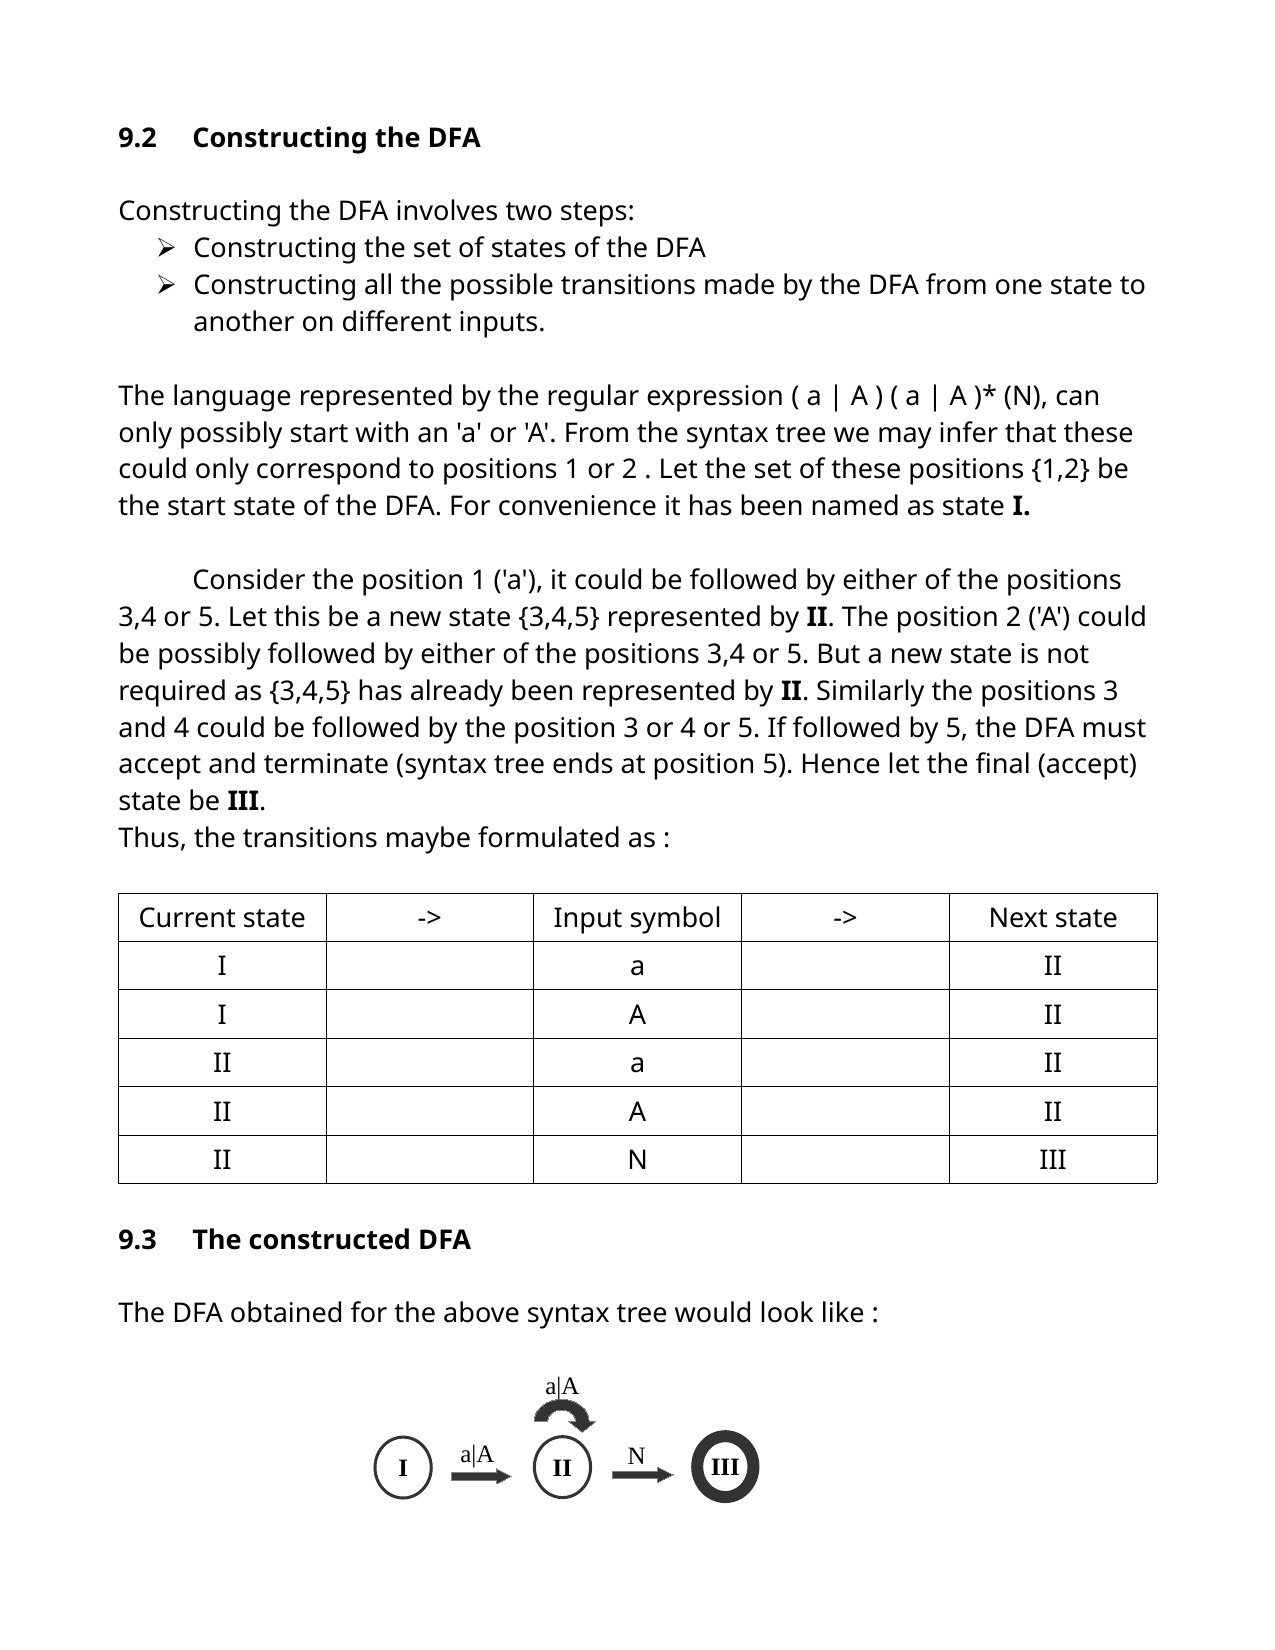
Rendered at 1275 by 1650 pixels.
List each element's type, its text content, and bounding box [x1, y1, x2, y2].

text The DFA obtained for the above syntax tree would look like : [118, 1294, 1157, 1331]
list Constructing the set of states of the DFA [156, 229, 1157, 266]
table_cell a [534, 1039, 741, 1086]
table_cell [327, 1087, 533, 1135]
table_cell [327, 1136, 533, 1183]
table_cell [327, 990, 533, 1038]
table_header Input symbol [534, 894, 741, 941]
text The language represented by the regular expression ( a | A ) ( a | A )* (N), can only possibly start with an 'a' or 'A'. From the syntax tree we may infer that these could only correspond to positions 1 or 2 . Let the set of these positions {1,2} be the start state of the DFA. For convenience it has been named as state I. [118, 376, 1157, 524]
table_cell II [950, 942, 1157, 989]
table_cell N [534, 1136, 741, 1183]
table_cell I [119, 942, 326, 989]
table_header -> [327, 894, 533, 941]
table_cell II [950, 990, 1157, 1038]
table_cell II [119, 1136, 326, 1183]
table_cell I [119, 990, 326, 1038]
text Thus, the transitions maybe formulated as : [118, 819, 1157, 856]
text 9.3 The constructed DFA [118, 1220, 1157, 1257]
table_cell [742, 1087, 949, 1135]
text Consider the position 1 ('a'), it could be followed by either of the positions 3,4 or 5. Let this be a new state {3,4,5} represented by II. The position 2 ('A') could be possibly followed by either of the positions 3,4 or 5. But a new state is not required as {3,4,5} has already been represented by II. Similarly the positions 3 and 4 could be followed by the position 3 or 4 or 5. If followed by 5, the DFA must accept and terminate (syntax tree ends at position 5). Hence let the final (accept) state be III. [118, 561, 1157, 819]
table_header Next state [950, 894, 1157, 941]
table_header Current state [119, 894, 326, 941]
table_cell III [950, 1136, 1157, 1183]
table_cell A [534, 990, 741, 1038]
table_cell [742, 1136, 949, 1183]
table_cell [327, 942, 533, 989]
table_cell II [950, 1039, 1157, 1086]
table_cell [742, 990, 949, 1038]
table_cell II [119, 1087, 326, 1135]
table_cell a [534, 942, 741, 989]
table_cell A [534, 1087, 741, 1135]
table_cell [742, 1039, 949, 1086]
table_cell [327, 1039, 533, 1086]
table_cell II [950, 1087, 1157, 1135]
text Constructing the DFA involves two steps: [118, 192, 1157, 229]
table_cell [742, 942, 949, 989]
table_cell II [119, 1039, 326, 1086]
text 9.2 Constructing the DFA [118, 118, 1157, 155]
table_header -> [742, 894, 949, 941]
list Constructing all the possible transitions made by the DFA from one state to another on different inputs. [156, 266, 1157, 339]
